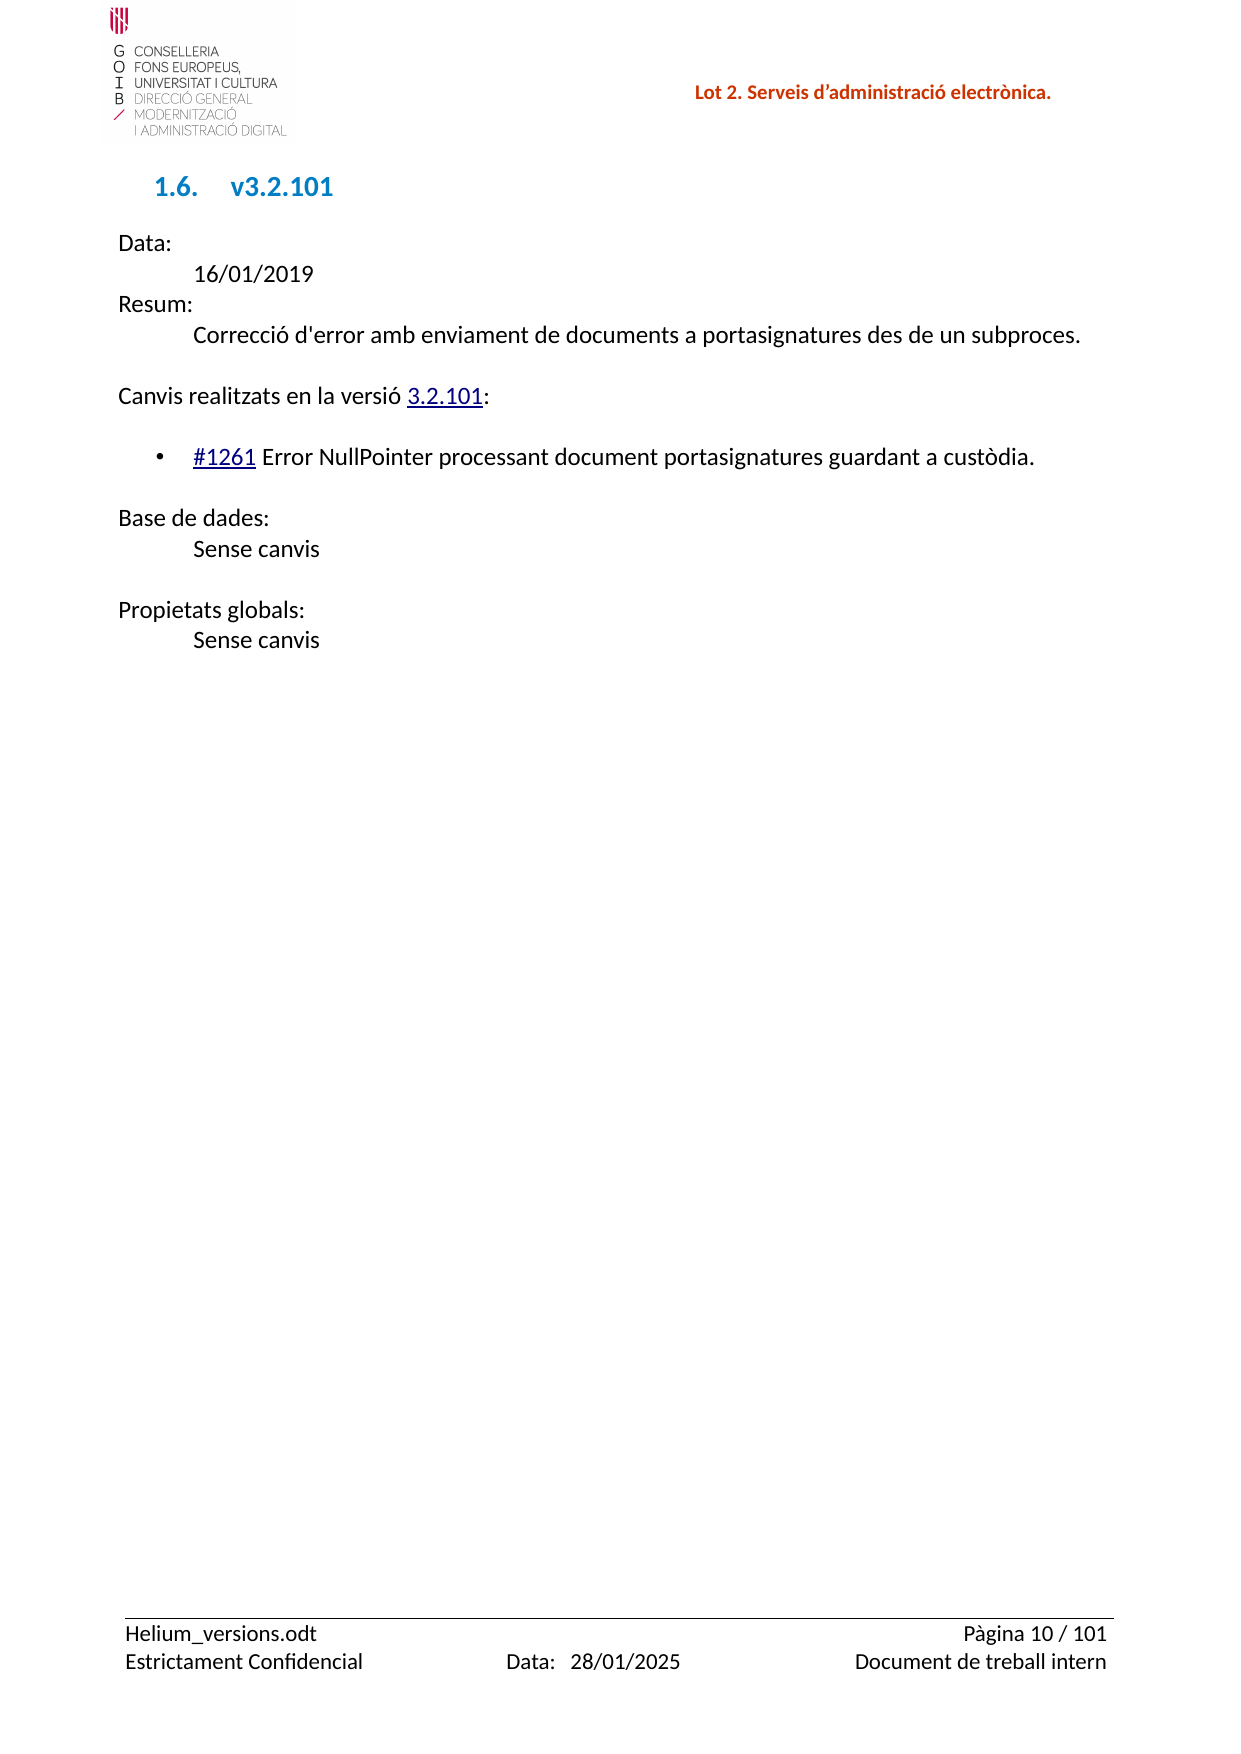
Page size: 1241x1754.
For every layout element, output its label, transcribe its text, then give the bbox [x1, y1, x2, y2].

text Resum: [118, 289, 1122, 319]
text Data: [118, 228, 1122, 258]
list #1261 Error NullPointer processant document portasignatures guardant a custòdia. [156, 441, 1122, 472]
text Sense canvis [118, 533, 1122, 563]
text Sense canvis [118, 624, 1122, 655]
text Base de dades: [118, 502, 1122, 533]
text Propietats globals: [118, 594, 1122, 624]
picture [100, 0, 297, 144]
text Canvis realitzats en la versió 3.2.101: [118, 380, 1122, 411]
text 16/01/2019 [118, 258, 1122, 289]
subtitle v3.2.101 [153, 168, 1122, 204]
text Correcció d'error amb enviament de documents a portasignatures des de un subproces. [118, 319, 1122, 350]
